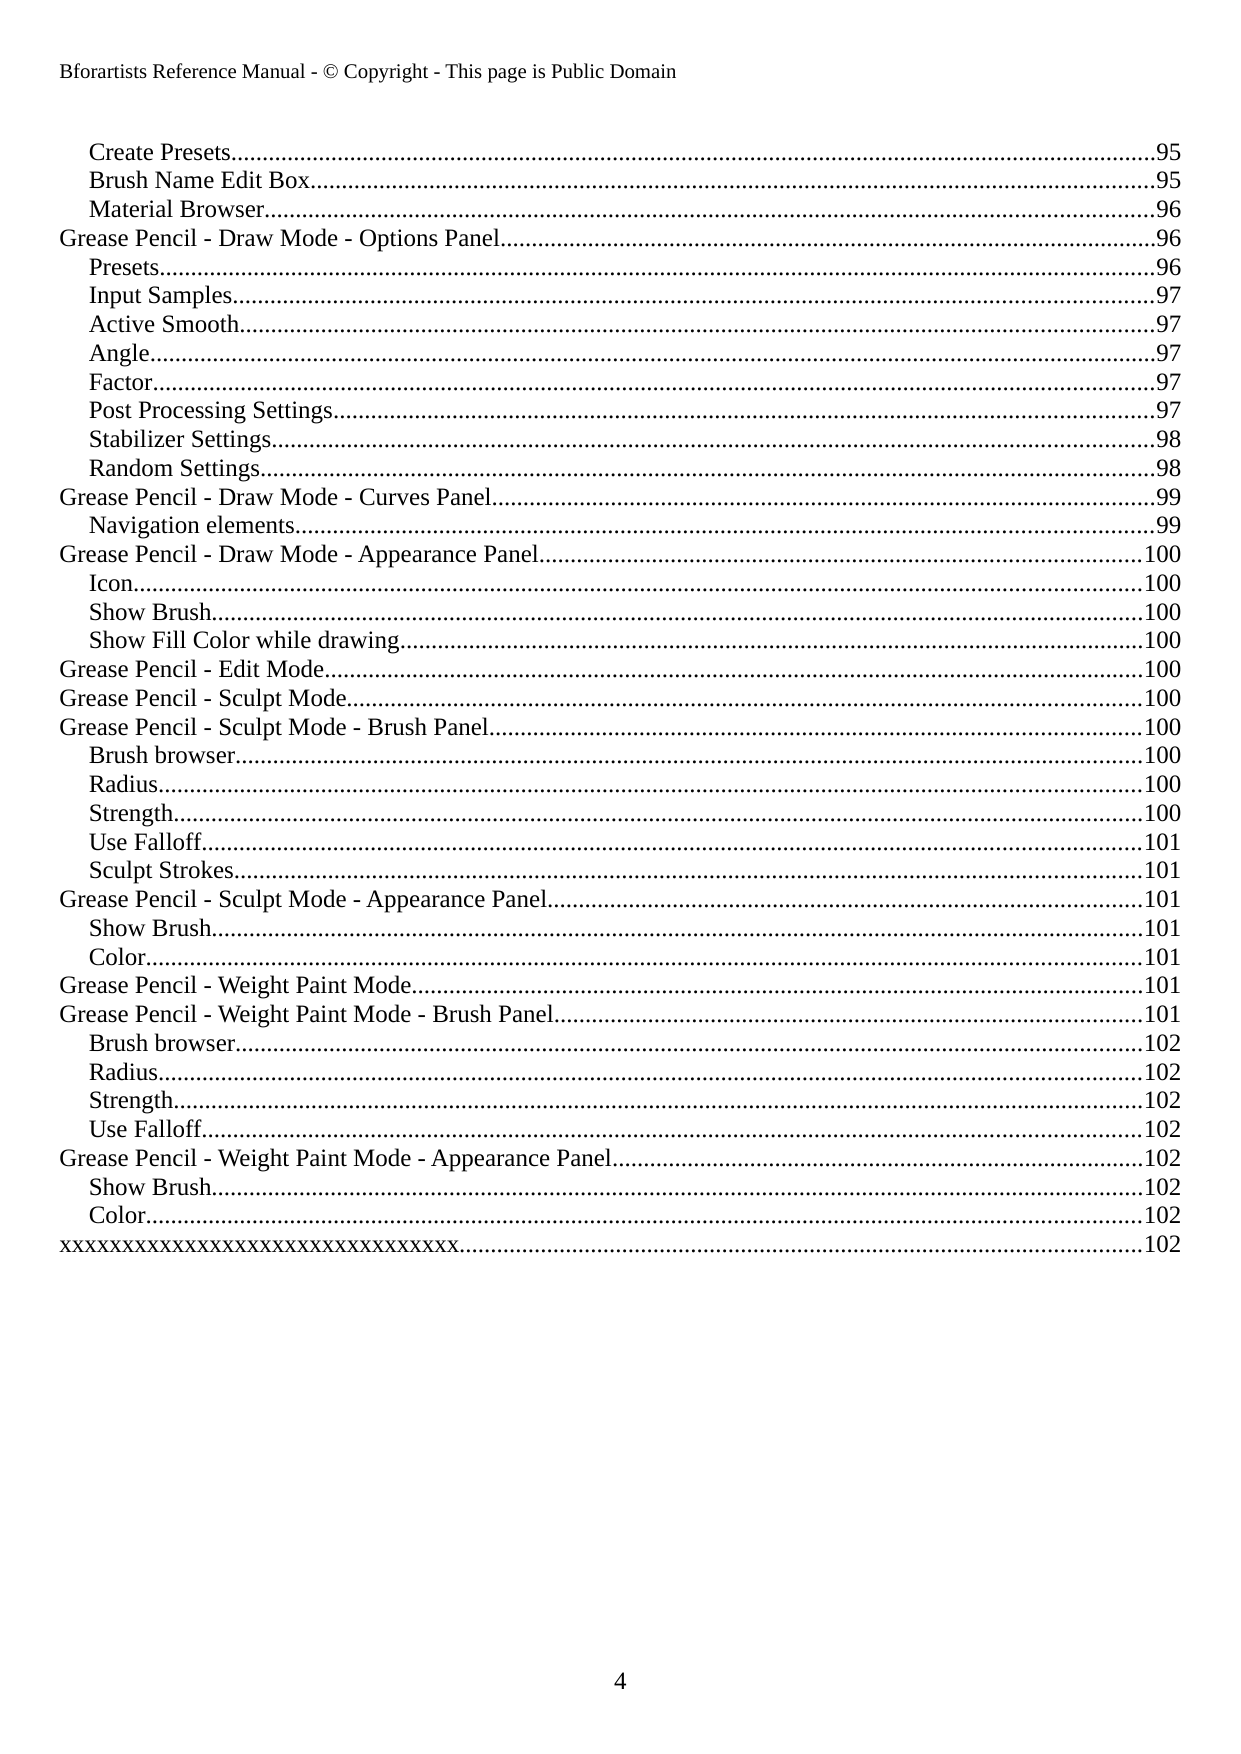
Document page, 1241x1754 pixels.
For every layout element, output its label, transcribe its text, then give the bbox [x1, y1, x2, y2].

text Create Presets 95 [88, 137, 1181, 165]
text Color 101 [88, 942, 1181, 970]
text xxxxxxxxxxxxxxxxxxxxxxxxxxxxxxxx 102 [59, 1229, 1181, 1258]
text Radius 100 [88, 769, 1181, 798]
text Radius 102 [88, 1057, 1181, 1085]
text Use Falloff 101 [88, 827, 1181, 855]
text Grease Pencil - Sculpt Mode - Brush Panel 100 [59, 712, 1181, 740]
text Material Browser 96 [88, 194, 1181, 223]
text Angle 97 [88, 338, 1181, 367]
text Grease Pencil - Draw Mode - Curves Panel 99 [59, 482, 1181, 510]
text Use Falloff 102 [88, 1114, 1181, 1143]
text Strength 102 [88, 1085, 1181, 1114]
text Navigation elements 99 [88, 510, 1181, 539]
text Grease Pencil - Sculpt Mode - Appearance Panel 101 [59, 884, 1181, 913]
text Color 102 [88, 1200, 1181, 1229]
text Brush browser 100 [88, 740, 1181, 769]
text Show Fill Color while drawing 100 [88, 625, 1181, 654]
text Grease Pencil - Weight Paint Mode 101 [59, 970, 1181, 999]
text Presets 96 [88, 252, 1181, 280]
text Grease Pencil - Weight Paint Mode - Appearance Panel 102 [59, 1143, 1181, 1172]
text Grease Pencil - Weight Paint Mode - Brush Panel 101 [59, 999, 1181, 1028]
text Grease Pencil - Edit Mode 100 [59, 654, 1181, 683]
text Input Samples 97 [88, 280, 1181, 309]
text Sculpt Strokes 101 [88, 855, 1181, 884]
text Post Processing Settings 97 [88, 395, 1181, 424]
text Grease Pencil - Sculpt Mode 100 [59, 683, 1181, 712]
text Icon 100 [88, 568, 1181, 597]
text Show Brush 102 [88, 1172, 1181, 1200]
text Grease Pencil - Draw Mode - Appearance Panel 100 [59, 539, 1181, 568]
text Factor 97 [88, 367, 1181, 395]
text Strength 100 [88, 798, 1181, 827]
text Grease Pencil - Draw Mode - Options Panel 96 [59, 223, 1181, 252]
text Brush Name Edit Box 95 [88, 165, 1181, 194]
text Active Smooth 97 [88, 309, 1181, 338]
text Show Brush 100 [88, 597, 1181, 625]
text Random Settings 98 [88, 453, 1181, 482]
text Stabilizer Settings 98 [88, 424, 1181, 453]
text Brush browser 102 [88, 1028, 1181, 1057]
text Show Brush 101 [88, 913, 1181, 942]
